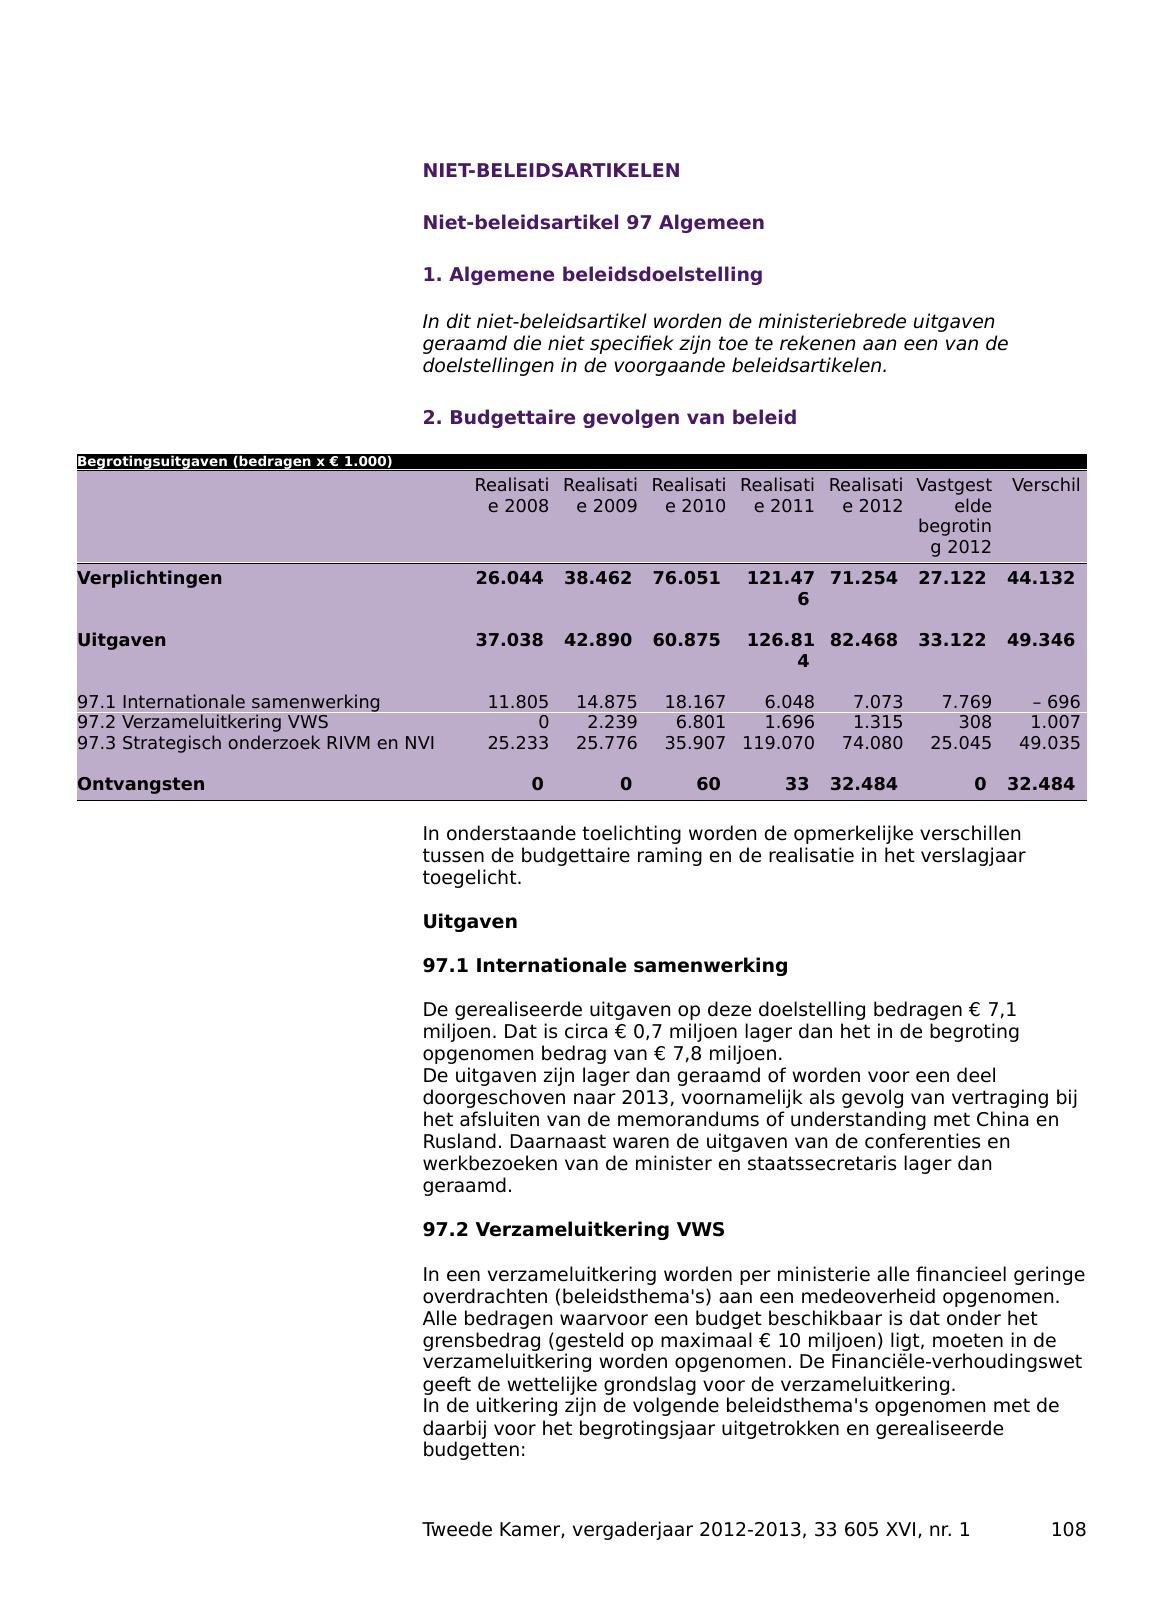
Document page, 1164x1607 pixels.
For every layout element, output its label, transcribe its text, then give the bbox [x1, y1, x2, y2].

table_cell 49.035 [998, 733, 1087, 754]
table_cell 82.468 [821, 630, 909, 671]
table_cell 49.346 [998, 630, 1087, 671]
table_cell 6.801 [644, 713, 732, 733]
table_cell 25.233 [466, 733, 555, 754]
table_cell 2.239 [555, 713, 644, 733]
table_cell 7.073 [821, 692, 909, 712]
table_cell 0 [466, 774, 555, 800]
table_cell 71.254 [821, 564, 909, 609]
table_cell [821, 609, 909, 630]
table_cell Realisatie 2008 [466, 471, 555, 562]
table_cell [732, 754, 821, 774]
text De gerealiseerde uitgaven op deze doelstelling bedragen € 7,1 miljoen. Dat is circa € 0,7 miljoen lager dan het in de begroting opgenomen bedrag van € 7,8 miljoen. [422, 999, 1087, 1065]
table_cell 0 [555, 774, 644, 800]
table_cell [555, 754, 644, 774]
table_cell [77, 471, 466, 562]
table_cell 25.776 [555, 733, 644, 754]
table_cell 76.051 [644, 564, 732, 609]
table_cell [644, 754, 732, 774]
table_cell 308 [909, 713, 998, 733]
table_cell 33.122 [909, 630, 998, 671]
table_cell Vastgestelde begroting 2012 [909, 471, 998, 562]
table_cell 25.045 [909, 733, 998, 754]
table_cell Ontvangsten [77, 774, 466, 800]
table_cell 26.044 [466, 564, 555, 609]
table_cell 97.2 Verzameluitkering VWS [77, 713, 466, 733]
table_cell [466, 609, 555, 630]
subtitle NIET-BELEIDSARTIKELEN [422, 160, 1087, 182]
table_cell Verplichtingen [77, 564, 466, 609]
table_cell 126.814 [732, 630, 821, 671]
table_cell [909, 671, 998, 692]
table_cell 60 [644, 774, 732, 800]
table_cell 7.769 [909, 692, 998, 712]
table_cell [998, 671, 1087, 692]
table_cell [77, 754, 466, 774]
table_cell 119.070 [732, 733, 821, 754]
table_cell [77, 609, 466, 630]
table_cell [821, 671, 909, 692]
table_cell 38.462 [555, 564, 644, 609]
table_cell 18.167 [644, 692, 732, 712]
table_cell [732, 609, 821, 630]
table_cell Realisatie 2011 [732, 471, 821, 562]
table_cell [77, 671, 466, 692]
table_cell 33 [732, 774, 821, 800]
text In dit niet-beleidsartikel worden de ministeriebrede uitgaven geraamd die niet specifiek zijn toe te rekenen aan een van de doelstellingen in de voorgaande beleidsartikelen. [422, 311, 1087, 377]
table_cell [998, 754, 1087, 774]
table_cell 32.484 [821, 774, 909, 800]
table_cell Realisatie 2012 [821, 471, 909, 562]
table_cell [998, 609, 1087, 630]
table_cell 60.875 [644, 630, 732, 671]
table_cell [555, 671, 644, 692]
table_cell [555, 609, 644, 630]
table_cell [466, 671, 555, 692]
table_cell Realisatie 2009 [555, 471, 644, 562]
table_cell [909, 609, 998, 630]
table_cell Verschil [998, 471, 1087, 562]
text In onderstaande toelichting worden de opmerkelijke verschillen tussen de budgettaire raming en de realisatie in het verslagjaar toegelicht. [422, 823, 1087, 889]
table_cell 42.890 [555, 630, 644, 671]
table_cell 0 [909, 774, 998, 800]
table_cell [644, 671, 732, 692]
table_cell – 696 [998, 692, 1087, 712]
subtitle Niet-beleidsartikel 97 Algemeen [422, 212, 1087, 234]
subtitle 97.2 Verzameluitkering VWS [422, 1219, 1087, 1241]
text In de uitkering zijn de volgende beleidsthema's opgenomen met de daarbij voor het begrotingsjaar uitgetrokken en gerealiseerde budgetten: [422, 1395, 1087, 1461]
table_cell 97.3 Strategisch onderzoek RIVM en NVI [77, 733, 466, 754]
table_header Begrotingsuitgaven (bedragen x € 1.000) [77, 454, 1087, 469]
table_cell Uitgaven [77, 630, 466, 671]
table_cell Realisatie 2010 [644, 471, 732, 562]
table_cell 35.907 [644, 733, 732, 754]
subtitle 1. Algemene beleidsdoelstelling [422, 264, 1087, 286]
table_cell 1.315 [821, 713, 909, 733]
table_cell 6.048 [732, 692, 821, 712]
table_cell 37.038 [466, 630, 555, 671]
table_cell 14.875 [555, 692, 644, 712]
table_cell 11.805 [466, 692, 555, 712]
table_cell 121.476 [732, 564, 821, 609]
table_cell 44.132 [998, 564, 1087, 609]
subtitle 2. Budgettaire gevolgen van beleid [422, 407, 1087, 429]
table_cell 97.1 Internationale samenwerking [77, 692, 466, 712]
table_cell [732, 671, 821, 692]
table_cell 1.007 [998, 713, 1087, 733]
text In een verzameluitkering worden per ministerie alle financieel geringe overdrachten (beleidsthema's) aan een medeoverheid opgenomen. Alle bedragen waarvoor een budget beschikbaar is dat onder het grensbedrag (gesteld op maximaal € 10 miljoen) ligt, moeten in de verzameluitkering worden opgenomen. De Financiële-verhoudingswet geeft de wettelijke grondslag voor de verzameluitkering. [422, 1263, 1087, 1395]
table_cell 74.080 [821, 733, 909, 754]
subtitle Uitgaven [422, 911, 1087, 933]
table_cell 1.696 [732, 713, 821, 733]
table_cell [644, 609, 732, 630]
table_cell 0 [466, 713, 555, 733]
subtitle 97.1 Internationale samenwerking [422, 955, 1087, 977]
table_cell [466, 754, 555, 774]
table_cell [909, 754, 998, 774]
text De uitgaven zijn lager dan geraamd of worden voor een deel doorgeschoven naar 2013, voornamelijk als gevolg van vertraging bij het afsluiten van de memorandums of understanding met China en Rusland. Daarnaast waren de uitgaven van de conferenties en werkbezoeken van de minister en staatssecretaris lager dan geraamd. [422, 1065, 1087, 1197]
table_cell 27.122 [909, 564, 998, 609]
table_cell 32.484 [998, 774, 1087, 800]
table_cell [821, 754, 909, 774]
